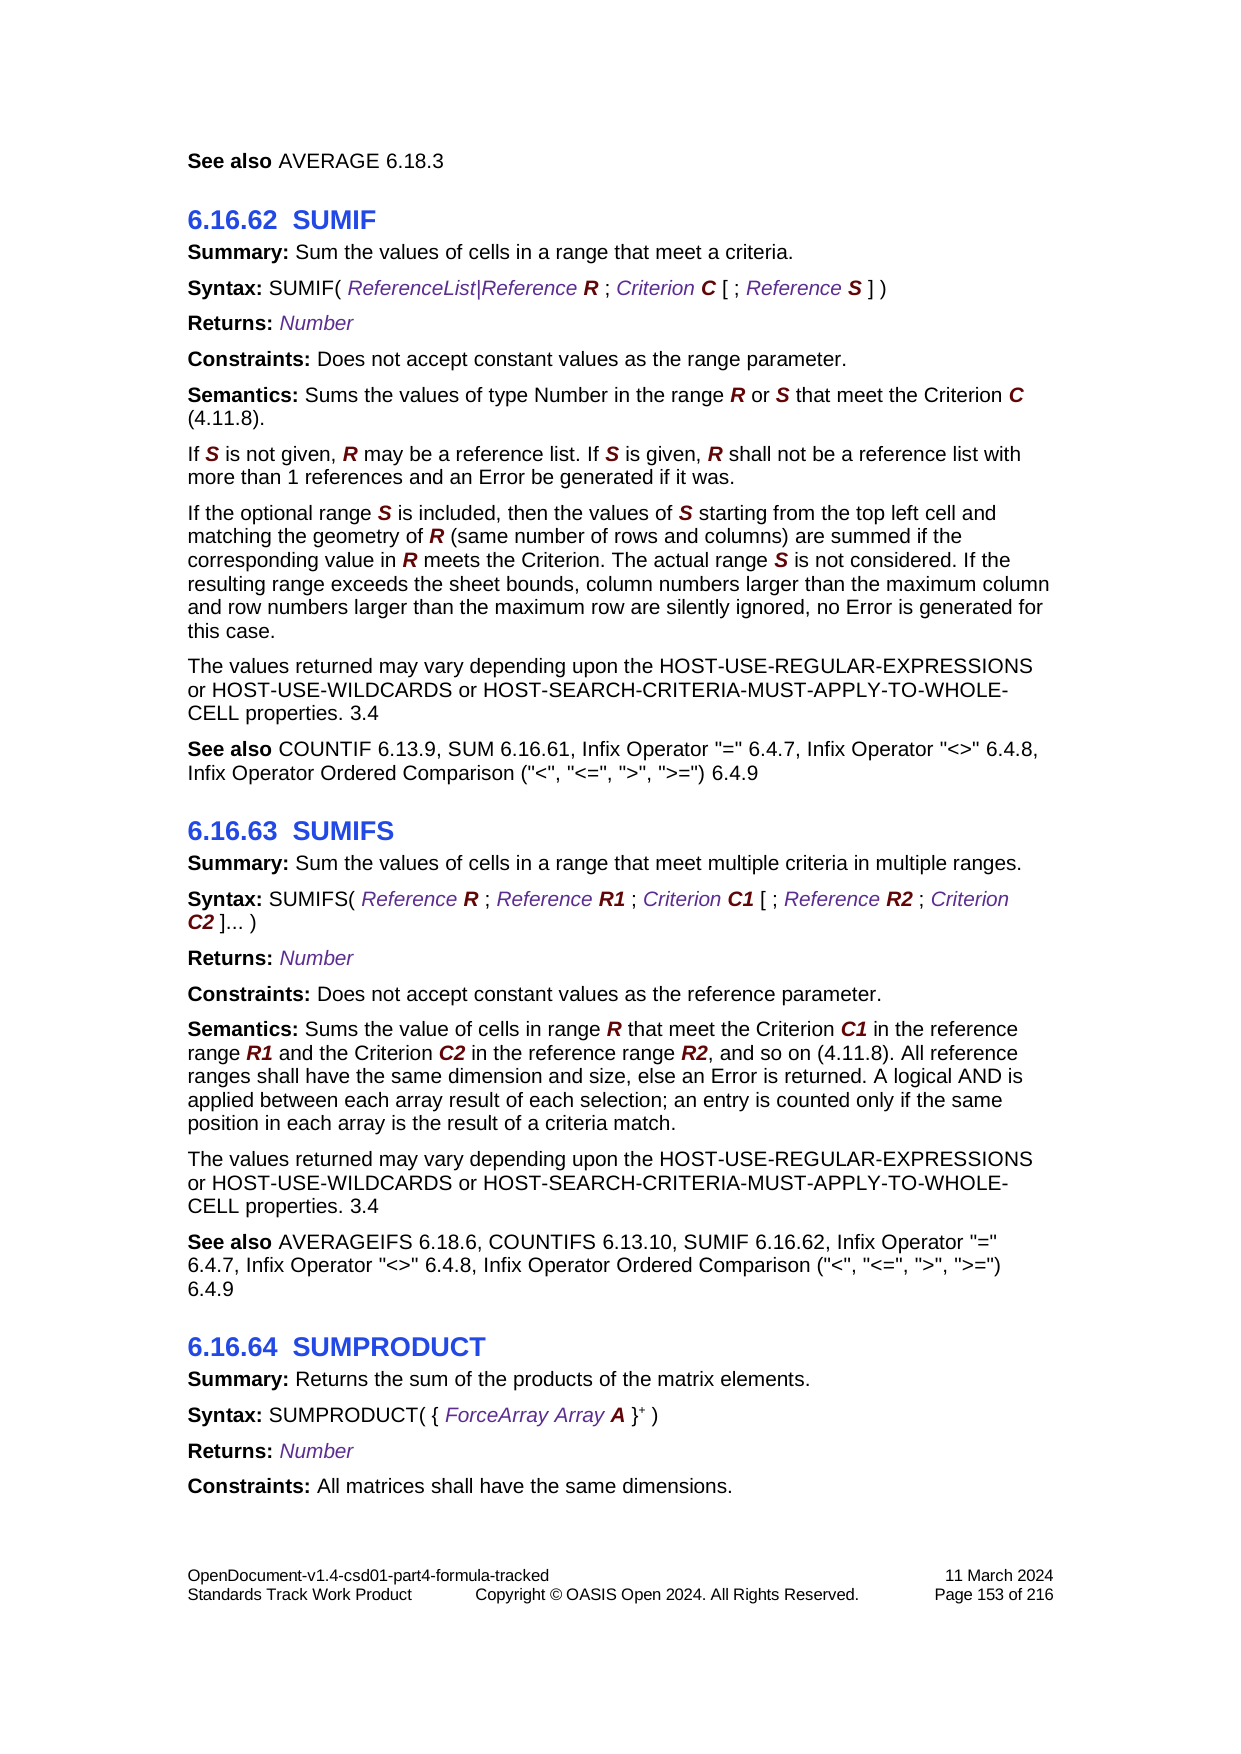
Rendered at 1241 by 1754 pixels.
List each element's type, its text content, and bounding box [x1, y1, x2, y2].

subtitle SUMIFS [187, 816, 1053, 846]
text Constraints: All matrices shall have the same dimensions. [187, 1475, 1053, 1498]
text See also COUNTIF 6.13.9, SUM 6.16.61, Infix Operator "=" 6.4.7, Infix Operator "<>" 6.4.8, Infix Operator Ordered Comparison ("<", "<=", ">", ">=") 6.4.9 [187, 737, 1053, 784]
text Returns: Number [187, 1439, 1053, 1463]
text See also AVERAGE 6.18.3 [187, 150, 1053, 173]
text See also AVERAGEIFS 6.18.6, COUNTIFS 6.13.10, SUMIF 6.16.62, Infix Operator "=" 6.4.7, Infix Operator "<>" 6.4.8, Infix Operator Ordered Comparison ("<", "<=", ">", ">=") 6.4.9 [187, 1230, 1053, 1301]
subtitle SUMIF [187, 204, 1053, 234]
text Returns: Number [187, 312, 1053, 335]
text Constraints: Does not accept constant values as the reference parameter. [187, 982, 1053, 1006]
text Semantics: Sums the value of cells in range R that meet the Criterion C1 in the reference range R1 and the Criterion C2 in the reference range R2, and so on (4.11.8). All reference ranges shall have the same dimension and size, else an Error is returned. A logical AND is applied between each array result of each selection; an entry is counted only if the same position in each array is the result of a criteria match. [187, 1018, 1053, 1135]
text Summary: Sum the values of cells in a range that meet a criteria. [187, 241, 1053, 264]
text Syntax: SUMPRODUCT( { ForceArray Array A }+ ) [187, 1403, 1053, 1427]
text If the optional range S is included, then the values of S starting from the top left cell and matching the geometry of R (same number of rows and columns) are summed if the corresponding value in R meets the Criterion. The actual range S is not considered. If the resulting range exceeds the sheet bounds, column numbers larger than the maximum column and row numbers larger than the maximum row are silently ignored, no Error is generated for this case. [187, 501, 1053, 643]
text Summary: Sum the values of cells in a range that meet multiple criteria in multiple ranges. [187, 852, 1053, 875]
text The values returned may vary depending upon the HOST-USE-REGULAR-EXPRESSIONS or HOST-USE-WILDCARDS or HOST-SEARCH-CRITERIA-MUST-APPLY-TO-WHOLE-CELL properties. 3.4 [187, 655, 1053, 725]
text Summary: Returns the sum of the products of the matrix elements. [187, 1368, 1053, 1391]
text Semantics: Sums the values of type Number in the range R or S that meet the Criterion C (4.11.8). [187, 383, 1053, 430]
text If S is not given, R may be a reference list. If S is given, R shall not be a reference list with more than 1 references and an Error be generated if it was. [187, 442, 1053, 489]
subtitle SUMPRODUCT [187, 1332, 1053, 1362]
text Syntax: SUMIF( ReferenceList|Reference R ; Criterion C [ ; Reference S ] ) [187, 276, 1053, 300]
text Syntax: SUMIFS( Reference R ; Reference R1 ; Criterion C1 [ ; Reference R2 ; Criterion C2 ]... ) [187, 887, 1053, 934]
text The values returned may vary depending upon the HOST-USE-REGULAR-EXPRESSIONS or HOST-USE-WILDCARDS or HOST-SEARCH-CRITERIA-MUST-APPLY-TO-WHOLE-CELL properties. 3.4 [187, 1147, 1053, 1218]
text Constraints: Does not accept constant values as the range parameter. [187, 347, 1053, 371]
text Returns: Number [187, 946, 1053, 970]
